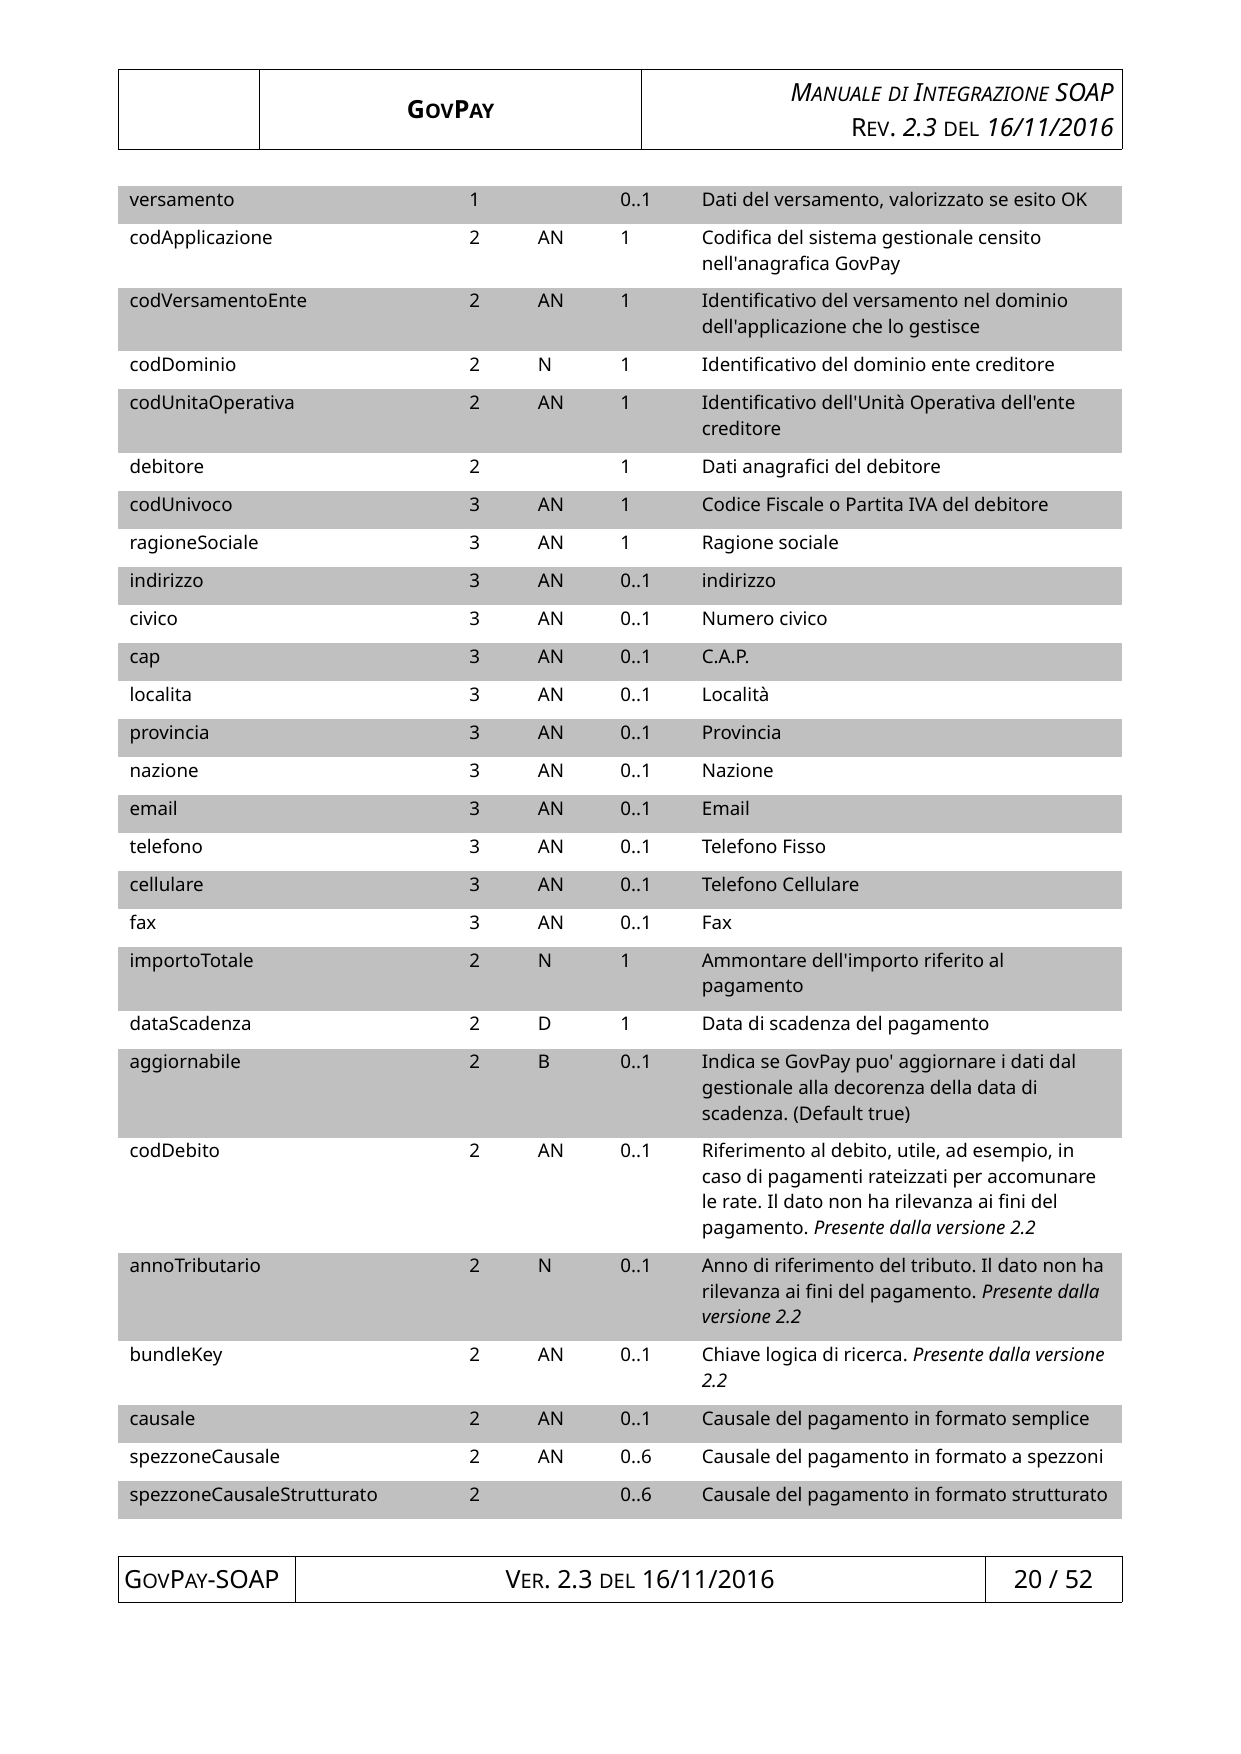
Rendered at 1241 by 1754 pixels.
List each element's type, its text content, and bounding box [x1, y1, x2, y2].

table_cell 0..1 [609, 1405, 690, 1443]
table_cell Dati del versamento, valorizzato se esito OK [690, 186, 1122, 224]
table_cell 0..1 [609, 1049, 690, 1138]
table_cell Codice Fiscale o Partita IVA del debitore [690, 491, 1122, 529]
table_cell Data di scadenza del pagamento [690, 1011, 1122, 1049]
table_cell 0..1 [609, 871, 690, 909]
table_cell 3 [458, 643, 526, 681]
table_cell email [118, 795, 458, 833]
table_cell Identificativo dell'Unità Operativa dell'ente creditore [690, 389, 1122, 453]
table_cell 3 [458, 719, 526, 757]
table_cell Email [690, 795, 1122, 833]
table_cell bundleKey [118, 1341, 458, 1405]
table_cell 2 [458, 389, 526, 453]
table_cell 1 [609, 288, 690, 351]
table_cell Indica se GovPay puo' aggiornare i dati dal gestionale alla decorenza della data di scadenza. (Default true) [690, 1049, 1122, 1138]
table_cell indirizzo [690, 567, 1122, 605]
table_cell 0..1 [609, 605, 690, 643]
table_cell AN [526, 491, 609, 529]
table_cell 0..1 [609, 681, 690, 719]
table_cell spezzoneCausaleStrutturato [118, 1481, 458, 1519]
table_cell 0..6 [609, 1443, 690, 1481]
table_cell importoTotale [118, 947, 458, 1011]
table_cell provincia [118, 719, 458, 757]
table_cell 0..1 [609, 795, 690, 833]
table_cell Telefono Fisso [690, 833, 1122, 871]
table_cell 1 [458, 186, 526, 224]
table_cell AN [526, 871, 609, 909]
table_cell AN [526, 567, 609, 605]
table_cell 0..1 [609, 643, 690, 681]
table_cell Numero civico [690, 605, 1122, 643]
table_cell AN [526, 605, 609, 643]
table_cell 1 [609, 491, 690, 529]
table_cell 1 [609, 389, 690, 453]
table_cell AN [526, 224, 609, 288]
table_cell 0..1 [609, 1138, 690, 1252]
table_cell [526, 453, 609, 491]
table_cell 0..1 [609, 757, 690, 795]
table_cell AN [526, 719, 609, 757]
table_cell 1 [609, 453, 690, 491]
table_cell Anno di riferimento del tributo. Il dato non ha rilevanza ai fini del pagamento. Presente dalla versione 2.2 [690, 1253, 1122, 1341]
table_cell AN [526, 909, 609, 947]
table_cell 0..1 [609, 1341, 690, 1405]
table_cell cap [118, 643, 458, 681]
table_cell 3 [458, 681, 526, 719]
table_cell 0..6 [609, 1481, 690, 1519]
table_cell 3 [458, 757, 526, 795]
table_cell 2 [458, 1011, 526, 1049]
table_cell ragioneSociale [118, 529, 458, 567]
table_cell 0..1 [609, 1253, 690, 1341]
table_cell 0..1 [609, 567, 690, 605]
table_cell AN [526, 795, 609, 833]
table_cell spezzoneCausale [118, 1443, 458, 1481]
table_cell 3 [458, 529, 526, 567]
table_cell Telefono Cellulare [690, 871, 1122, 909]
table_cell 2 [458, 351, 526, 389]
table_cell codVersamentoEnte [118, 288, 458, 351]
table_cell 3 [458, 567, 526, 605]
table_cell 0..1 [609, 909, 690, 947]
table_cell codUnivoco [118, 491, 458, 529]
table_cell 0..1 [609, 719, 690, 757]
table_cell 3 [458, 833, 526, 871]
table_cell 3 [458, 871, 526, 909]
table_cell annoTributario [118, 1253, 458, 1341]
table_cell versamento [118, 186, 458, 224]
table_cell Codifica del sistema gestionale censito nell'anagrafica GovPay [690, 224, 1122, 288]
table_cell 0..1 [609, 833, 690, 871]
table_cell 1 [609, 224, 690, 288]
table_cell C.A.P. [690, 643, 1122, 681]
table_cell 3 [458, 909, 526, 947]
table_cell 1 [609, 1011, 690, 1049]
table_cell 2 [458, 1481, 526, 1519]
table_cell 2 [458, 453, 526, 491]
table_cell N [526, 351, 609, 389]
table_cell AN [526, 1341, 609, 1405]
table_cell 3 [458, 605, 526, 643]
table_cell 0..1 [609, 186, 690, 224]
table_cell Causale del pagamento in formato a spezzoni [690, 1443, 1122, 1481]
table_cell codApplicazione [118, 224, 458, 288]
table_cell codUnitaOperativa [118, 389, 458, 453]
table_cell Località [690, 681, 1122, 719]
table_cell N [526, 1253, 609, 1341]
table_cell AN [526, 389, 609, 453]
table_cell 2 [458, 224, 526, 288]
table_cell Provincia [690, 719, 1122, 757]
table_cell fax [118, 909, 458, 947]
table_cell Fax [690, 909, 1122, 947]
table_cell [526, 1481, 609, 1519]
table_cell 2 [458, 288, 526, 351]
table_cell 3 [458, 795, 526, 833]
table_cell Ammontare dell'importo riferito al pagamento [690, 947, 1122, 1011]
table_cell AN [526, 681, 609, 719]
table_cell localita [118, 681, 458, 719]
table_cell 2 [458, 1405, 526, 1443]
table_cell AN [526, 529, 609, 567]
table_cell 1 [609, 947, 690, 1011]
table_cell AN [526, 288, 609, 351]
table_cell AN [526, 1138, 609, 1252]
table_cell codDebito [118, 1138, 458, 1252]
table_cell 2 [458, 1443, 526, 1481]
table_cell 2 [458, 1049, 526, 1138]
table_cell 1 [609, 529, 690, 567]
table_cell [526, 186, 609, 224]
table_cell Causale del pagamento in formato semplice [690, 1405, 1122, 1443]
table_cell D [526, 1011, 609, 1049]
table_cell 2 [458, 1341, 526, 1405]
table_cell causale [118, 1405, 458, 1443]
table_cell 2 [458, 947, 526, 1011]
table_cell Riferimento al debito, utile, ad esempio, in caso di pagamenti rateizzati per accomunare le rate. Il dato non ha rilevanza ai fini del pagamento. Presente dalla versione 2.2 [690, 1138, 1122, 1252]
table_cell Nazione [690, 757, 1122, 795]
table_cell debitore [118, 453, 458, 491]
table_cell telefono [118, 833, 458, 871]
table_cell AN [526, 1443, 609, 1481]
table_cell N [526, 947, 609, 1011]
table_cell AN [526, 1405, 609, 1443]
table_cell indirizzo [118, 567, 458, 605]
table_cell 2 [458, 1138, 526, 1252]
table_cell Dati anagrafici del debitore [690, 453, 1122, 491]
table_cell B [526, 1049, 609, 1138]
table_cell AN [526, 643, 609, 681]
table_cell aggiornabile [118, 1049, 458, 1138]
table_cell codDominio [118, 351, 458, 389]
table_cell cellulare [118, 871, 458, 909]
table_cell civico [118, 605, 458, 643]
table_cell Identificativo del dominio ente creditore [690, 351, 1122, 389]
table_cell dataScadenza [118, 1011, 458, 1049]
table_cell Identificativo del versamento nel dominio dell'applicazione che lo gestisce [690, 288, 1122, 351]
table_cell Chiave logica di ricerca. Presente dalla versione 2.2 [690, 1341, 1122, 1405]
table_cell 1 [609, 351, 690, 389]
table_cell AN [526, 833, 609, 871]
table_cell AN [526, 757, 609, 795]
table_cell nazione [118, 757, 458, 795]
table_cell 2 [458, 1253, 526, 1341]
table_cell 3 [458, 491, 526, 529]
table_cell Causale del pagamento in formato strutturato [690, 1481, 1122, 1519]
table_cell Ragione sociale [690, 529, 1122, 567]
